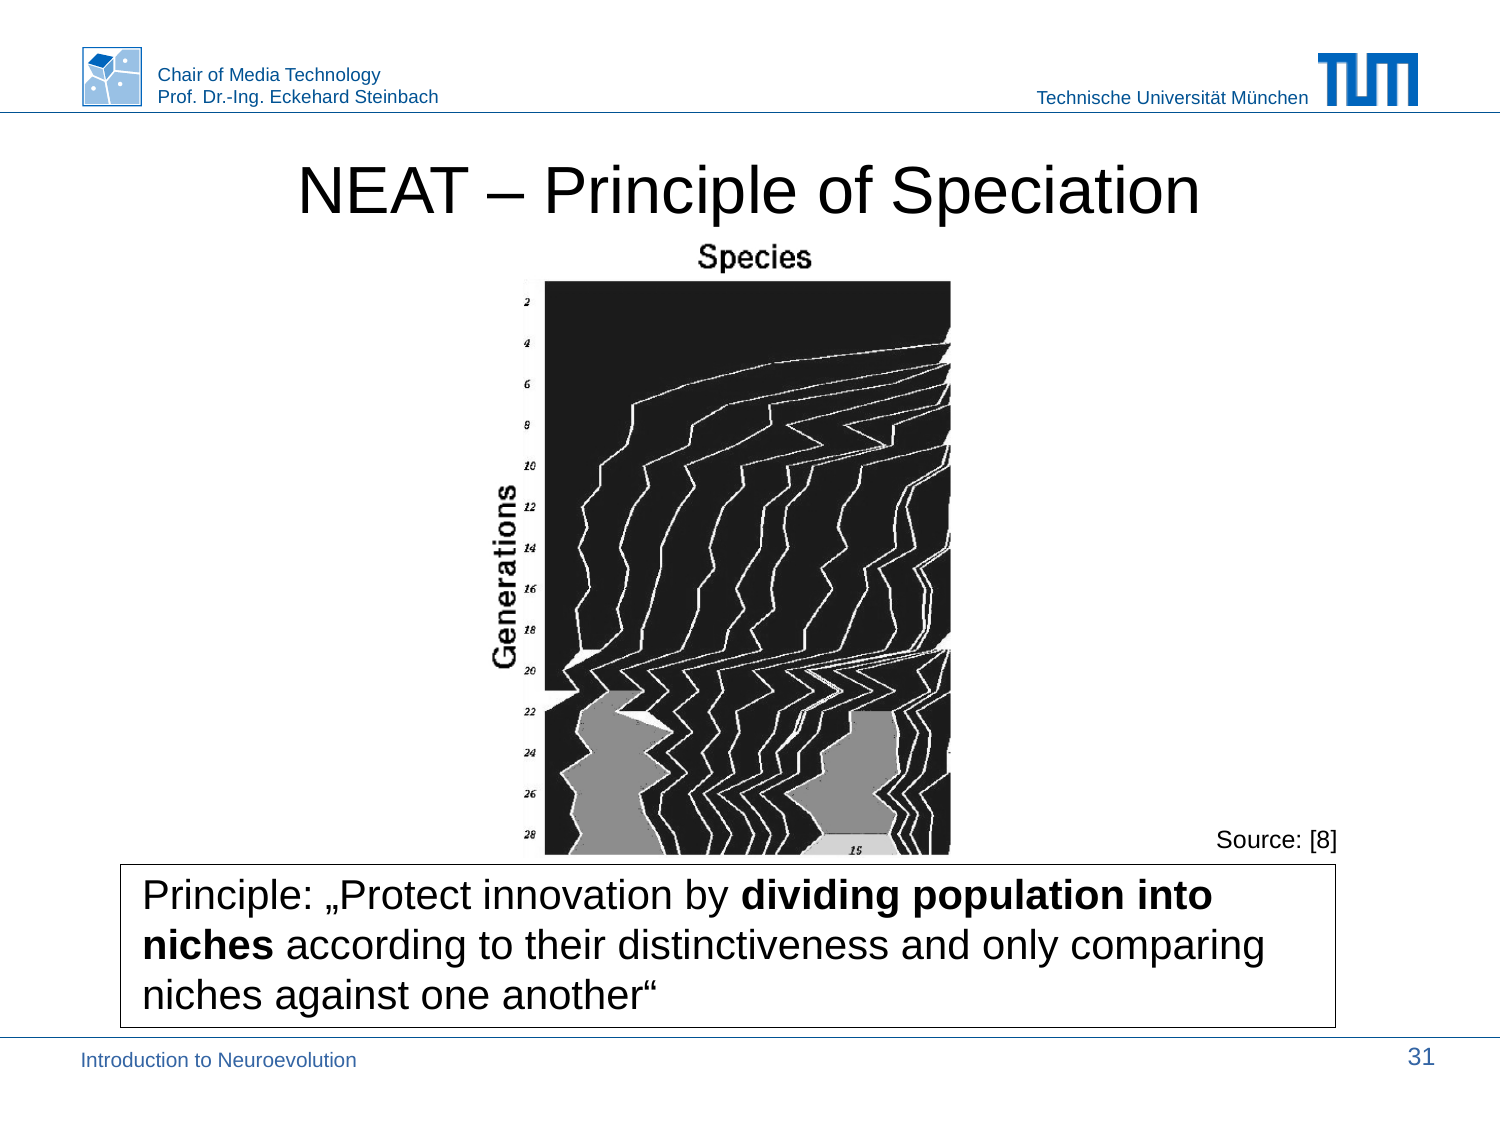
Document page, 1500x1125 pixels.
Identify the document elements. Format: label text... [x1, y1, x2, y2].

picture [1318, 53, 1418, 106]
text_box Introduction to Neuroevolution [65, 1041, 406, 1081]
text_box Source: [8] [1201, 818, 1397, 862]
picture [484, 238, 957, 861]
text_box [1392, 1035, 1471, 1090]
title NEAT – Principle of Speciation [83, 139, 1417, 239]
text_box [120, 969, 1336, 1028]
list Principle: „Protect innovation by dividing population into niches according to their distinctiveness and only comparing niches against one another“ [83, 860, 1366, 969]
